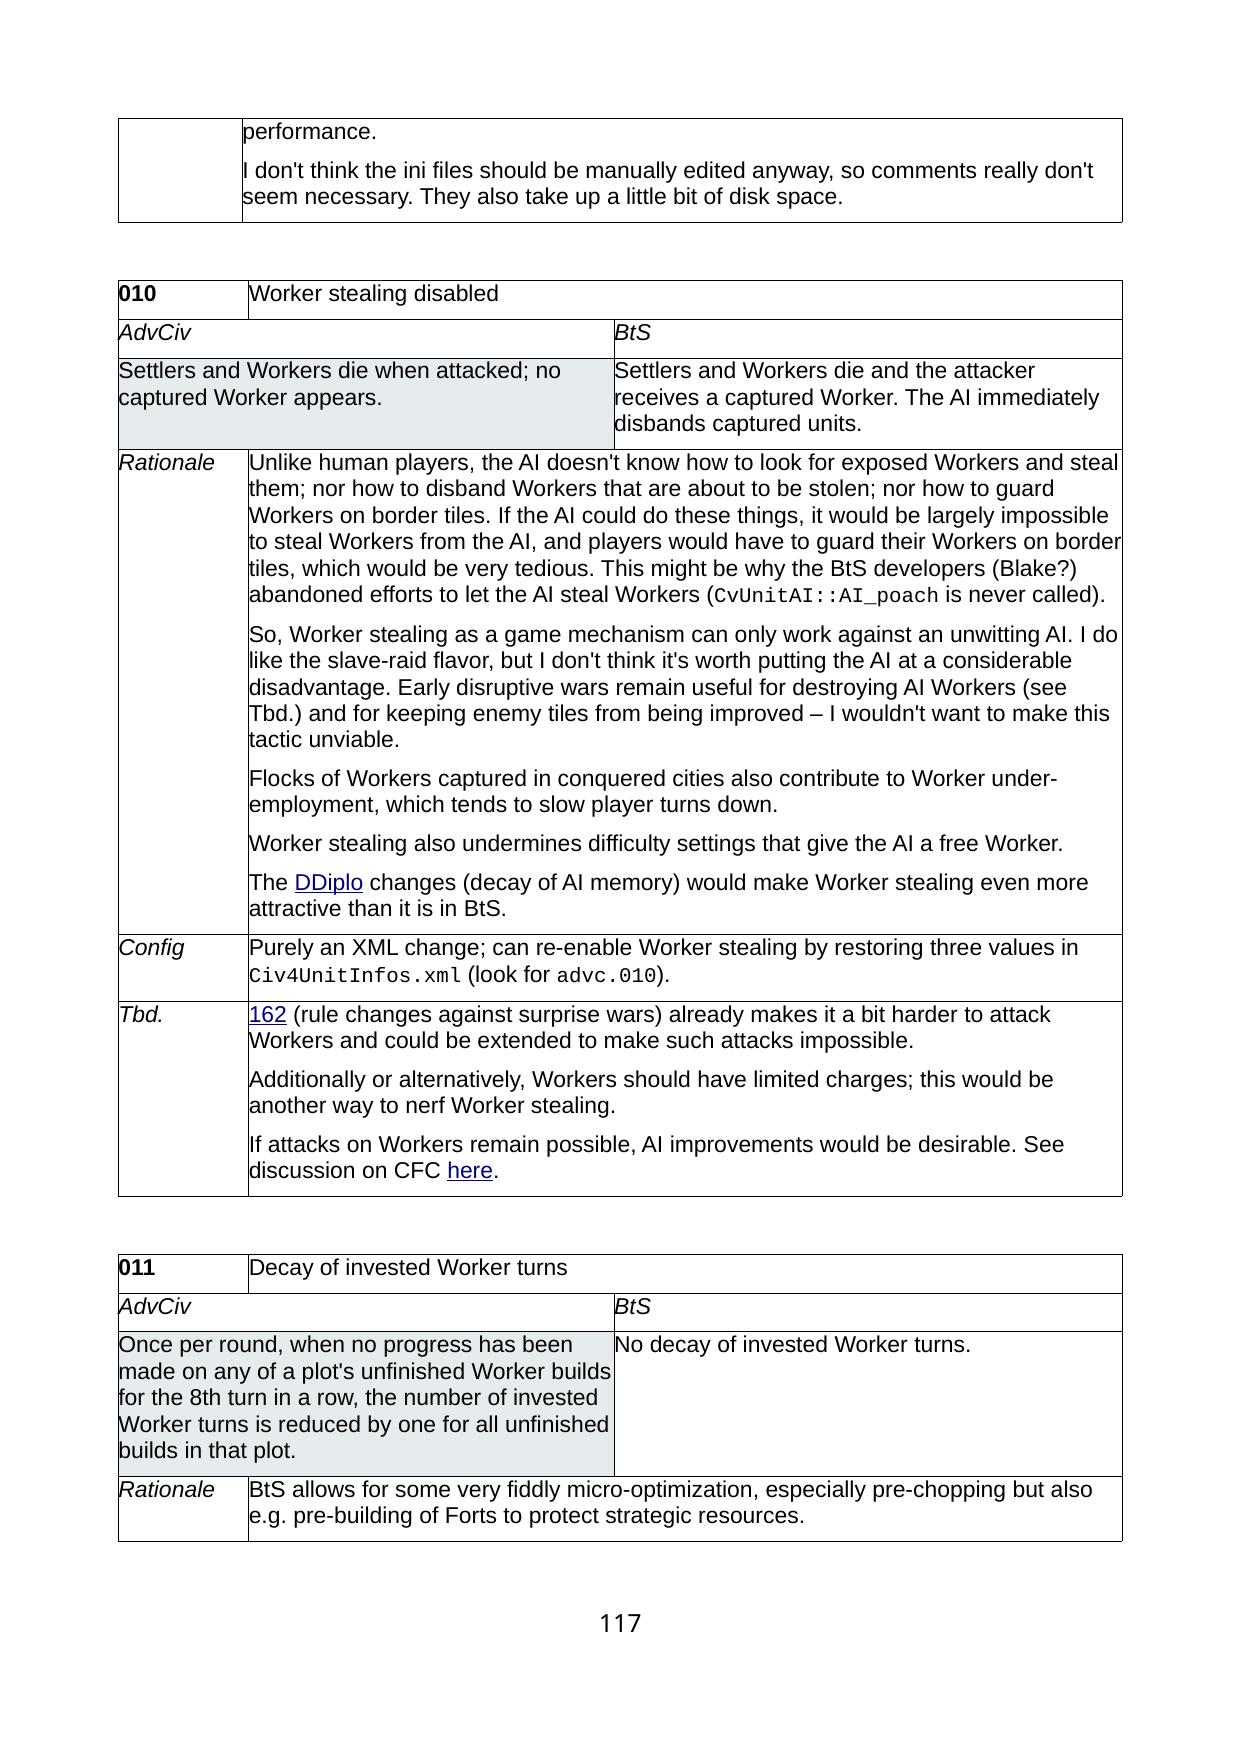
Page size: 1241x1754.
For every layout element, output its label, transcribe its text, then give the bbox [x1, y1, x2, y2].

table_header 010 [119, 281, 248, 318]
table_header Decay of invested Worker turns [249, 1255, 1122, 1292]
table_cell Config [119, 935, 248, 1001]
table_cell Tbd. [119, 1002, 248, 1196]
table_cell BtS [615, 1294, 1122, 1331]
table_cell BtS allows for some very fiddly micro-optimization, especially pre-chopping but also e.g. pre-building of Forts to protect strategic resources. [249, 1477, 1122, 1541]
table_cell Purely an XML change; can re-enable Worker stealing by restoring three values in Civ4UnitInfos.xml (look for advc.010). [249, 935, 1122, 1001]
table_cell Rationale [119, 1477, 248, 1541]
table_cell BtS [615, 320, 1122, 357]
table_cell AdvCiv [119, 1294, 614, 1331]
table_cell performance. I don't think the ini files should be manually edited anyway, so comments really don't seem necessary. They also take up a little bit of disk space. [243, 119, 1122, 222]
table_header Worker stealing disabled [249, 281, 1122, 318]
table_cell No decay of invested Worker turns. [615, 1332, 1122, 1476]
table_cell AdvCiv [119, 320, 614, 357]
table_cell [119, 119, 242, 222]
table_cell 162 (rule changes against surprise wars) already makes it a bit harder to attack Workers and could be extended to make such attacks impossible. Additionally or alternatively, Workers should have limited charges; this would be another way to nerf Worker stealing. If attacks on Workers remain possible, AI improvements would be desirable. See discussion on CFC here. [249, 1002, 1122, 1196]
table_cell Unlike human players, the AI doesn't know how to look for exposed Workers and steal them; nor how to disband Workers that are about to be stolen; nor how to guard Workers on border tiles. If the AI could do these things, it would be largely impossible to steal Workers from the AI, and players would have to guard their Workers on border tiles, which would be very tedious. This might be why the BtS developers (Blake?) abandoned efforts to let the AI steal Workers (CvUnitAI::AI_poach is never called). So, Worker stealing as a game mechanism can only work against an unwitting AI. I do like the slave-raid flavor, but I don't think it's worth putting the AI at a considerable disadvantage. Early disruptive wars remain useful for destroying AI Workers (see Tbd.) and for keeping enemy tiles from being improved – I wouldn't want to make this tactic unviable. Flocks of Workers captured in conquered cities also contribute to Worker under-employment, which tends to slow player turns down. Worker stealing also undermines difficulty settings that give the AI a free Worker. The DDiplo changes (decay of AI memory) would make Worker stealing even more attractive than it is in BtS. [249, 450, 1122, 934]
table_cell Rationale [119, 450, 248, 934]
table_cell Once per round, when no progress has been made on any of a plot's unfinished Worker builds for the 8th turn in a row, the number of invested Worker turns is reduced by one for all unfinished builds in that plot. [119, 1332, 614, 1476]
table_cell Settlers and Workers die and the attacker receives a captured Worker. The AI immediately disbands captured units. [615, 359, 1122, 449]
table_cell Settlers and Workers die when attacked; no captured Worker appears. [119, 359, 614, 449]
table_header 011 [119, 1255, 248, 1292]
